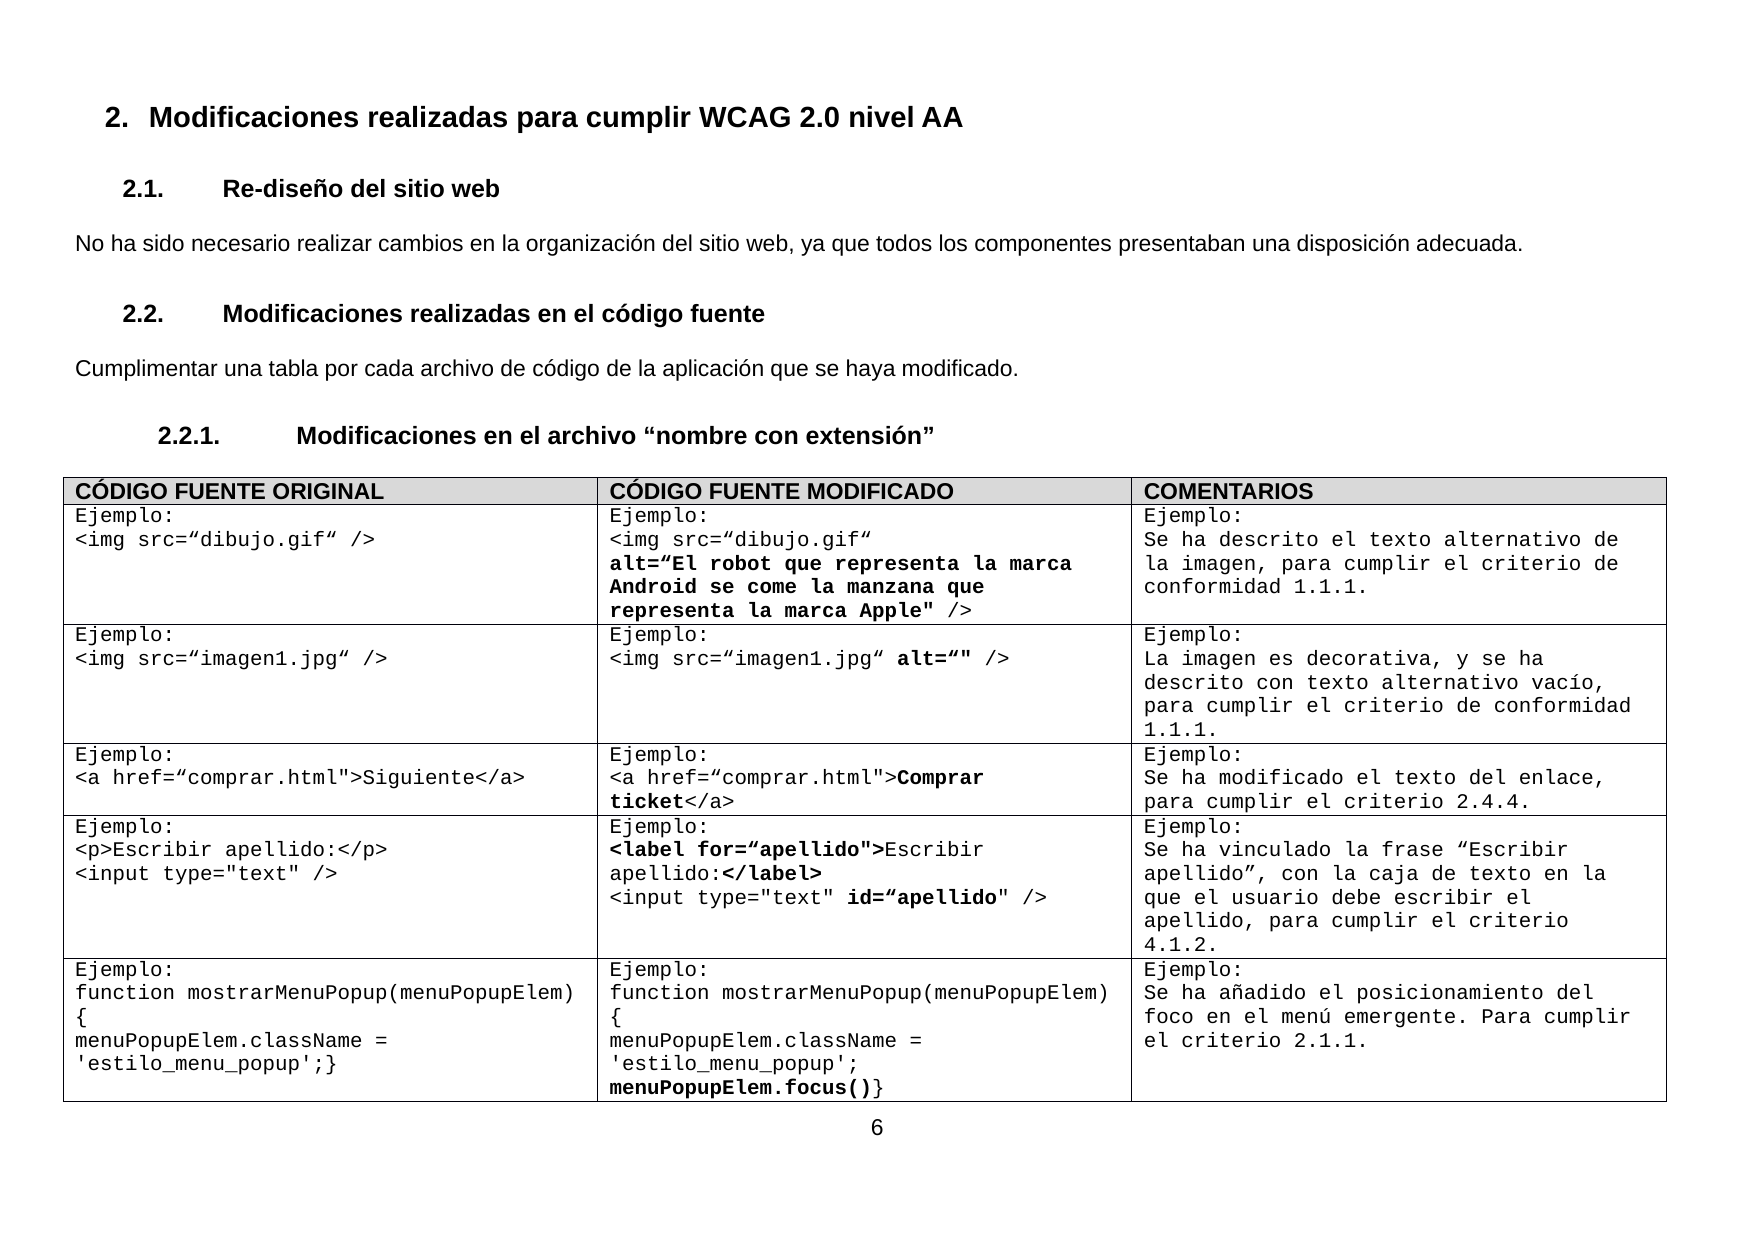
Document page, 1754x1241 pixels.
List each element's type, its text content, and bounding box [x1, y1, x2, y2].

table_cell Ejemplo: La imagen es decorativa, y se ha descrito con texto alternativo vacío, para cumplir el criterio de conformidad 1.1.1. [1132, 625, 1666, 743]
table_cell Ejemplo: Se ha modificado el texto del enlace, para cumplir el criterio 2.4.4. [1132, 744, 1666, 815]
subtitle Modificaciones realizadas en el código fuente [122, 299, 1679, 327]
table_cell Ejemplo: Se ha descrito el texto alternativo de la imagen, para cumplir el criterio de conformidad 1.1.1. [1132, 505, 1666, 623]
subtitle Modificaciones realizadas para cumplir WCAG 2.0 nivel AA [104, 100, 1679, 133]
table_header COMENTARIOS [1132, 478, 1666, 504]
text No ha sido necesario realizar cambios en la organización del sitio web, ya que todos los componentes presentaban una disposición adecuada. [75, 230, 1679, 256]
table_cell Ejemplo: <img src=“imagen1.jpg“ /> [64, 625, 597, 743]
subtitle Re-diseño del sitio web [122, 174, 1679, 202]
subtitle Modificaciones en el archivo “nombre con extensión” [158, 421, 1679, 449]
table_cell Ejemplo: function mostrarMenuPopup(menuPopupElem){ menuPopupElem.className = 'estilo_menu_popup'; menuPopupElem.focus()} [598, 959, 1131, 1101]
table_cell Ejemplo: <img src=“imagen1.jpg“ alt=“" /> [598, 625, 1131, 743]
table_cell Ejemplo: <img src=“dibujo.gif“ alt=“El robot que representa la marca Android se come la manzana que representa la marca Apple" /> [598, 505, 1131, 623]
table_cell Ejemplo: Se ha añadido el posicionamiento del foco en el menú emergente. Para cumplir el criterio 2.1.1. [1132, 959, 1666, 1101]
table_cell Ejemplo: <p>Escribir apellido:</p> <input type="text" /> [64, 816, 597, 958]
table_header CÓDIGO FUENTE ORIGINAL [64, 478, 597, 504]
table_header CÓDIGO FUENTE MODIFICADO [598, 478, 1131, 504]
table_cell Ejemplo: <label for=“apellido">Escribir apellido:</label> <input type="text" id=“apellido" /> [598, 816, 1131, 958]
table_cell Ejemplo: Se ha vinculado la frase “Escribir apellido”, con la caja de texto en la que el usuario debe escribir el apellido, para cumplir el criterio 4.1.2. [1132, 816, 1666, 958]
table_cell Ejemplo: <a href=“comprar.html">Comprar ticket</a> [598, 744, 1131, 815]
text Cumplimentar una tabla por cada archivo de código de la aplicación que se haya modificado. [75, 355, 1679, 381]
table_cell Ejemplo: function mostrarMenuPopup(menuPopupElem){ menuPopupElem.className = 'estilo_menu_popup';} [64, 959, 597, 1101]
table_cell Ejemplo: <a href=“comprar.html">Siguiente</a> [64, 744, 597, 815]
table_cell Ejemplo: <img src=“dibujo.gif“ /> [64, 505, 597, 623]
